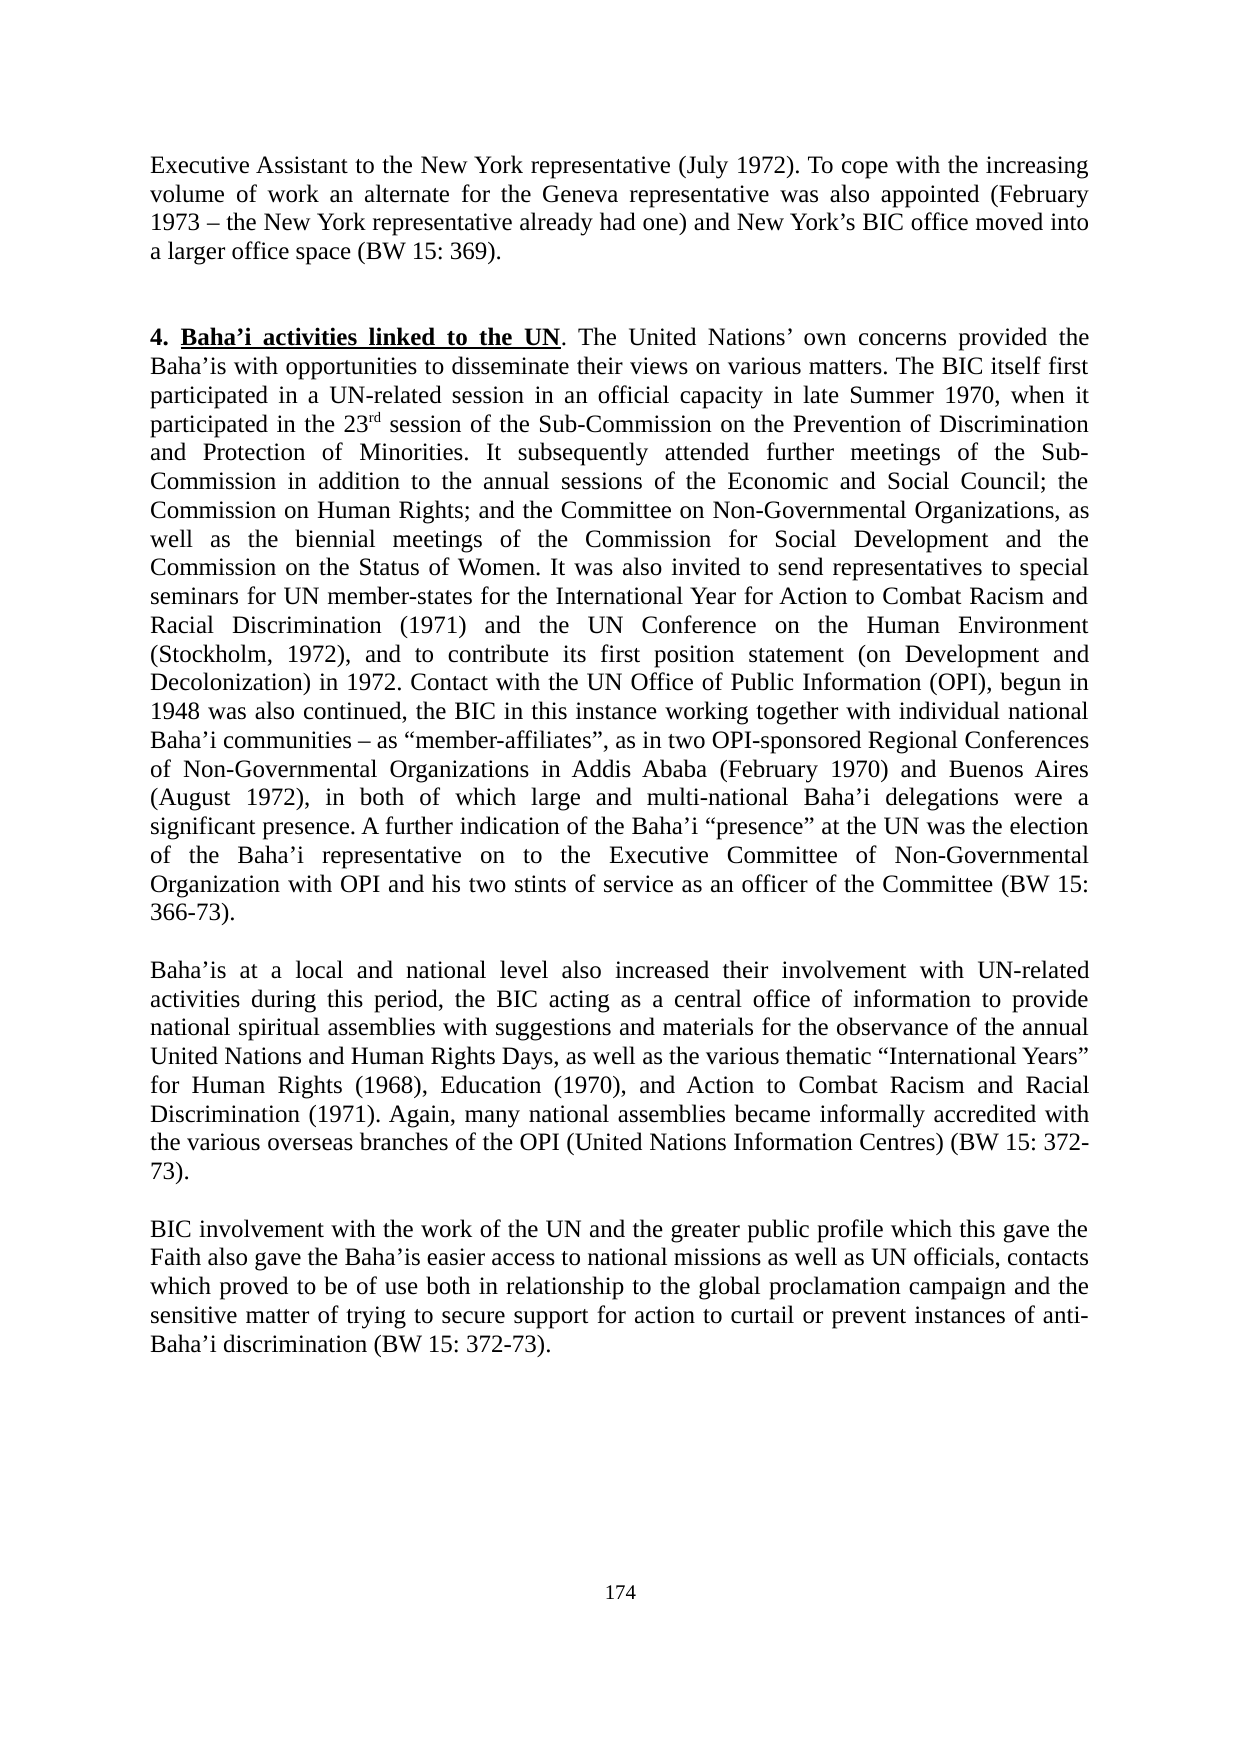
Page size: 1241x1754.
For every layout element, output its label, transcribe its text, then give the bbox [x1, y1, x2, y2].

text BIC involvement with the work of the UN and the greater public profile which this gave the Faith also gave the Baha’is easier access to national missions as well as UN officials, contacts which proved to be of use both in relationship to the global proclamation campaign and the sensitive matter of trying to secure support for action to curtail or prevent instances of anti-Baha’i discrimination (BW 15: 372-73). [150, 1214, 1090, 1357]
text Baha’is at a local and national level also increased their involvement with UN-related activities during this period, the BIC acting as a central office of information to provide national spiritual assemblies with suggestions and materials for the observance of the annual United Nations and Human Rights Days, as well as the various thematic “International Years” for Human Rights (1968), Education (1970), and Action to Combat Racism and Racial Discrimination (1971). Again, many national assemblies became informally accredited with the various overseas branches of the OPI (United Nations Information Centres) (BW 15: 372-73). [150, 955, 1090, 1185]
text 4. Baha’i activities linked to the UN. The United Nations’ own concerns provided the Baha’is with opportunities to disseminate their views on various matters. The BIC itself first participated in a UN-related session in an official capacity in late Summer 1970, when it participated in the 23rd session of the Sub-Commission on the Prevention of Discrimination and Protection of Minorities. It subsequently attended further meetings of the Sub-Commission in addition to the annual sessions of the Economic and Social Council; the Commission on Human Rights; and the Committee on Non-Governmental Organizations, as well as the biennial meetings of the Commission for Social Development and the Commission on the Status of Women. It was also invited to send representatives to special seminars for UN member-states for the International Year for Action to Combat Racism and Racial Discrimination (1971) and the UN Conference on the Human Environment (Stockholm, 1972), and to contribute its first position statement (on Development and Decolonization) in 1972. Contact with the UN Office of Public Information (OPI), begun in 1948 was also continued, the BIC in this instance working together with individual national Baha’i communities – as “member-affiliates”, as in two OPI-sponsored Regional Conferences of Non-Governmental Organizations in Addis Ababa (February 1970) and Buenos Aires (August 1972), in both of which large and multi-national Baha’i delegations were a significant presence. A further indication of the Baha’i “presence” at the UN was the election of the Baha’i representative on to the Executive Committee of Non-Governmental Organization with OPI and his two stints of service as an officer of the Committee (BW 15: 366-73). [150, 322, 1090, 926]
text Executive Assistant to the New York representative (July 1972). To cope with the increasing volume of work an alternate for the Geneva representative was also appointed (February 1973 – the New York representative already had one) and New York’s BIC office moved into a larger office space (BW 15: 369). [150, 150, 1090, 265]
